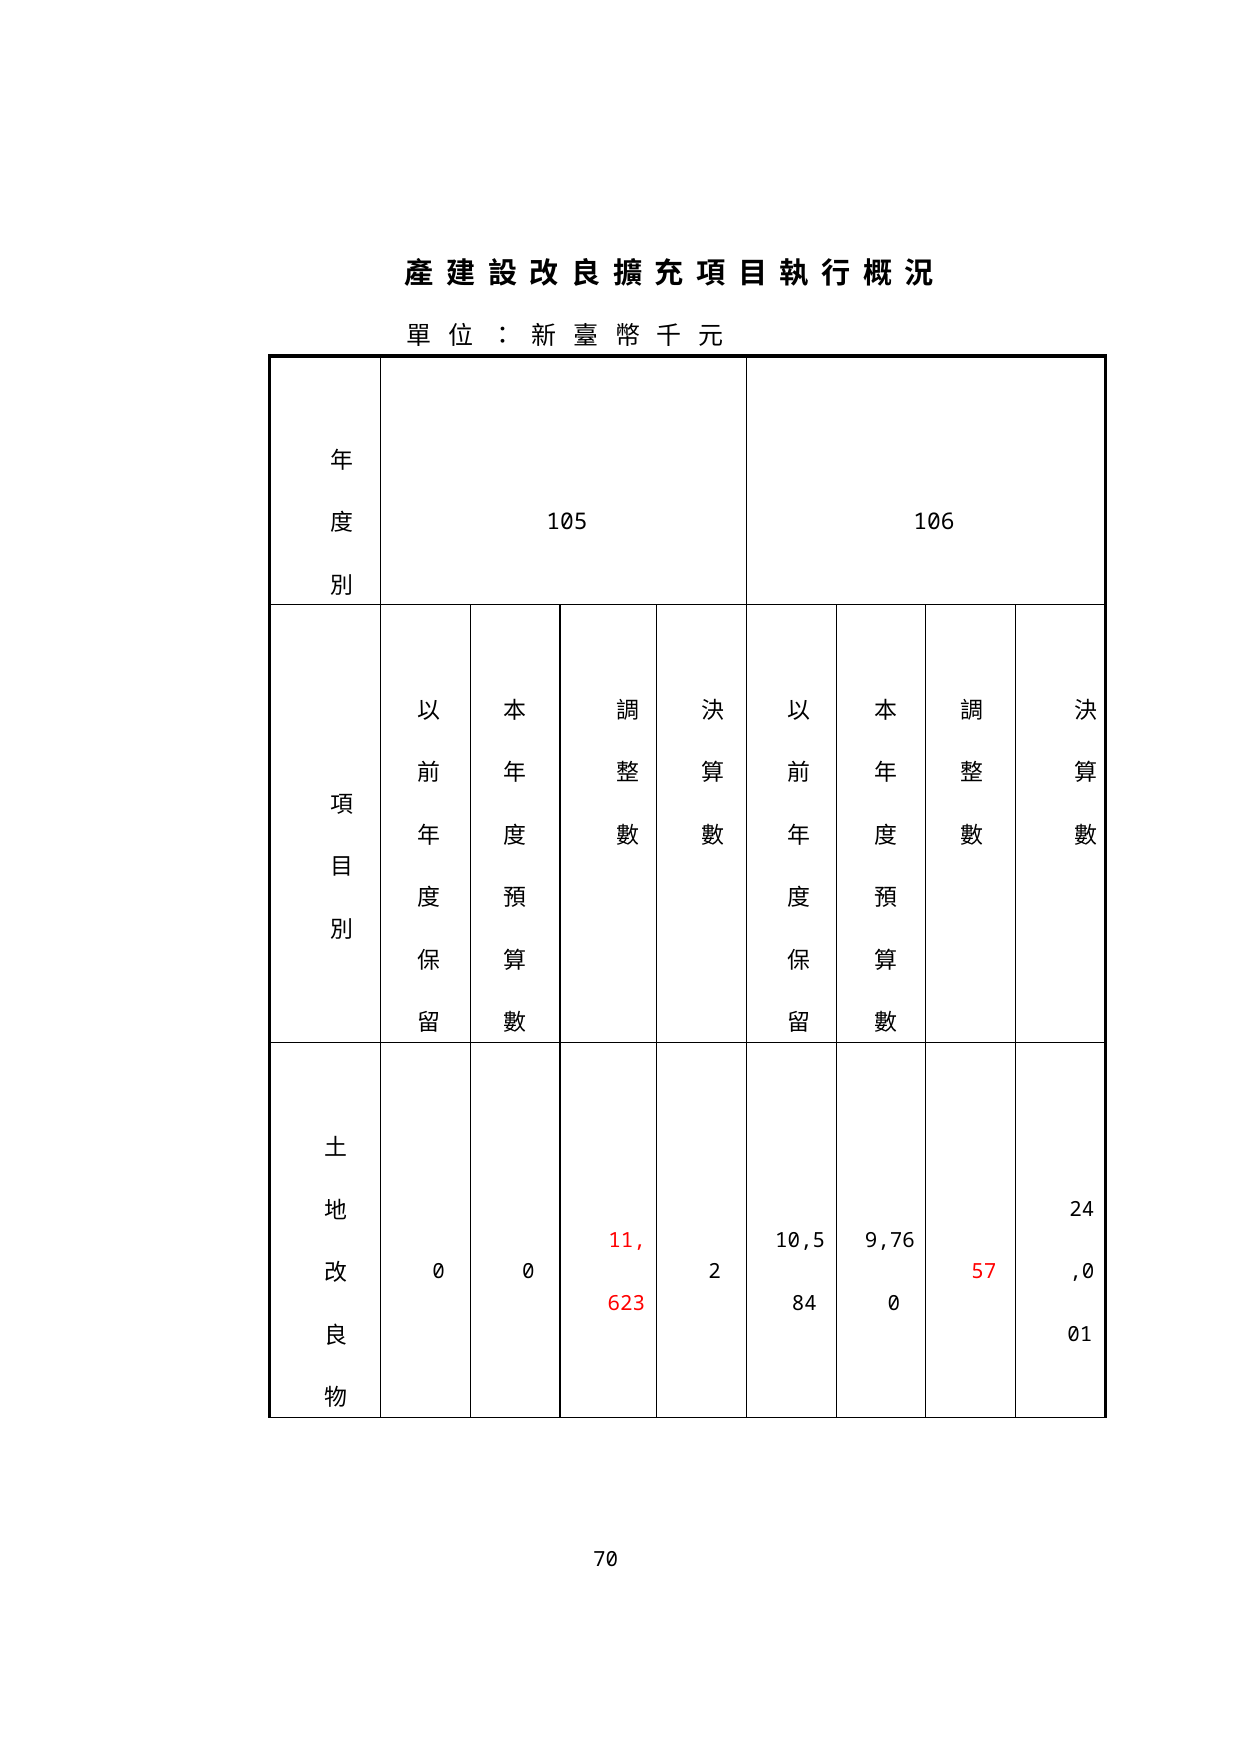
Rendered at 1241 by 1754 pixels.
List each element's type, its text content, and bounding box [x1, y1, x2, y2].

table_cell 調整數 [561, 605, 656, 1042]
table_header 106 [747, 358, 1104, 604]
table_cell 本年度預算數 [837, 605, 925, 1042]
table_header 年度別 [271, 358, 380, 604]
table_cell 11,623 [561, 1043, 656, 1417]
table_cell 24,001 [1016, 1043, 1104, 1417]
table_cell 調整數 [926, 605, 1015, 1042]
table_cell 0 [471, 1043, 559, 1417]
table_cell 本年度預算數 [471, 605, 559, 1042]
table_header 105 [381, 358, 746, 604]
table_cell 以前年度保留 [381, 605, 470, 1042]
table_cell 決算數 [1016, 605, 1104, 1042]
table_cell 項目別 [271, 605, 380, 1042]
table_cell 2 [657, 1043, 746, 1417]
table_cell 10,584 [747, 1043, 836, 1417]
table_cell 0 [381, 1043, 470, 1417]
table_cell 土地改良物 [271, 1043, 380, 1417]
table_cell 57 [926, 1043, 1015, 1417]
table_cell 9,760 [837, 1043, 925, 1417]
text 產建設改良擴充項目執行概況 單位：新臺幣千元 [260, 229, 1065, 354]
table_cell 以前年度保留 [747, 605, 836, 1042]
table_cell 決算數 [657, 605, 746, 1042]
